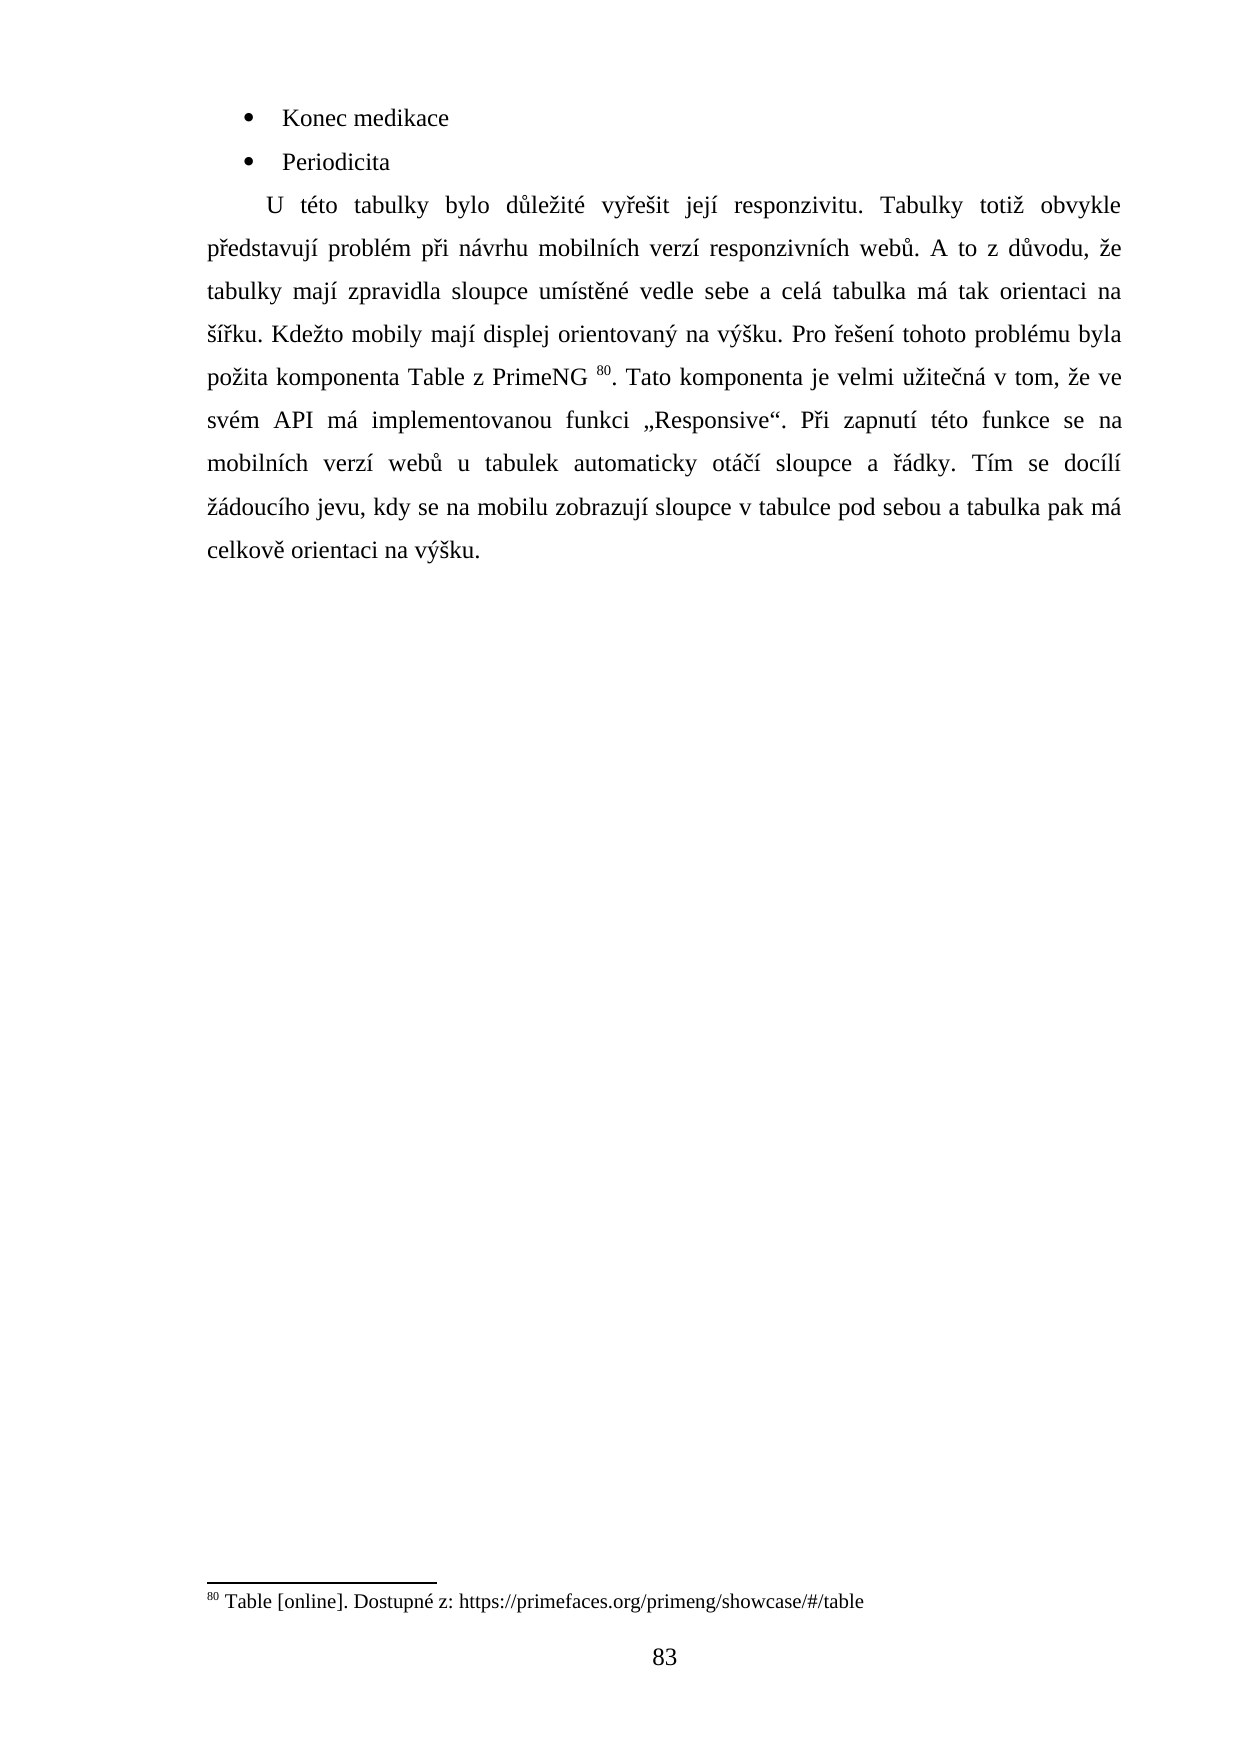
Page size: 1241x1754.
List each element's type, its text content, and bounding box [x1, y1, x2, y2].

text U této tabulky bylo důležité vyřešit její responzivitu. Tabulky totiž obvykle představují problém při návrhu mobilních verzí responzivních webů. A to z důvodu, že tabulky mají zpravidla sloupce umístěné vedle sebe a celá tabulka má tak orientaci na šířku. Kdežto mobily mají displej orientovaný na výšku. Pro řešení tohoto problému byla požita komponenta Table z PrimeNG . Tato komponenta je velmi užitečná v tom, že ve svém API má implementovanou funkci „Responsive“. Při zapnutí této funkce se na mobilních verzí webů u tabulek automaticky otáčí sloupce a řádky. Tím se docílí žádoucího jevu, kdy se na mobilu zobrazují sloupce v tabulce pod sebou a tabulka pak má celkově orientaci na výšku. [207, 190, 1122, 563]
list Periodicita [244, 147, 1122, 175]
list Table [online]. Dostupné z: https://primefaces.org/primeng/showcase/#/table [207, 1589, 1122, 1613]
list Konec medikace [244, 103, 1122, 132]
